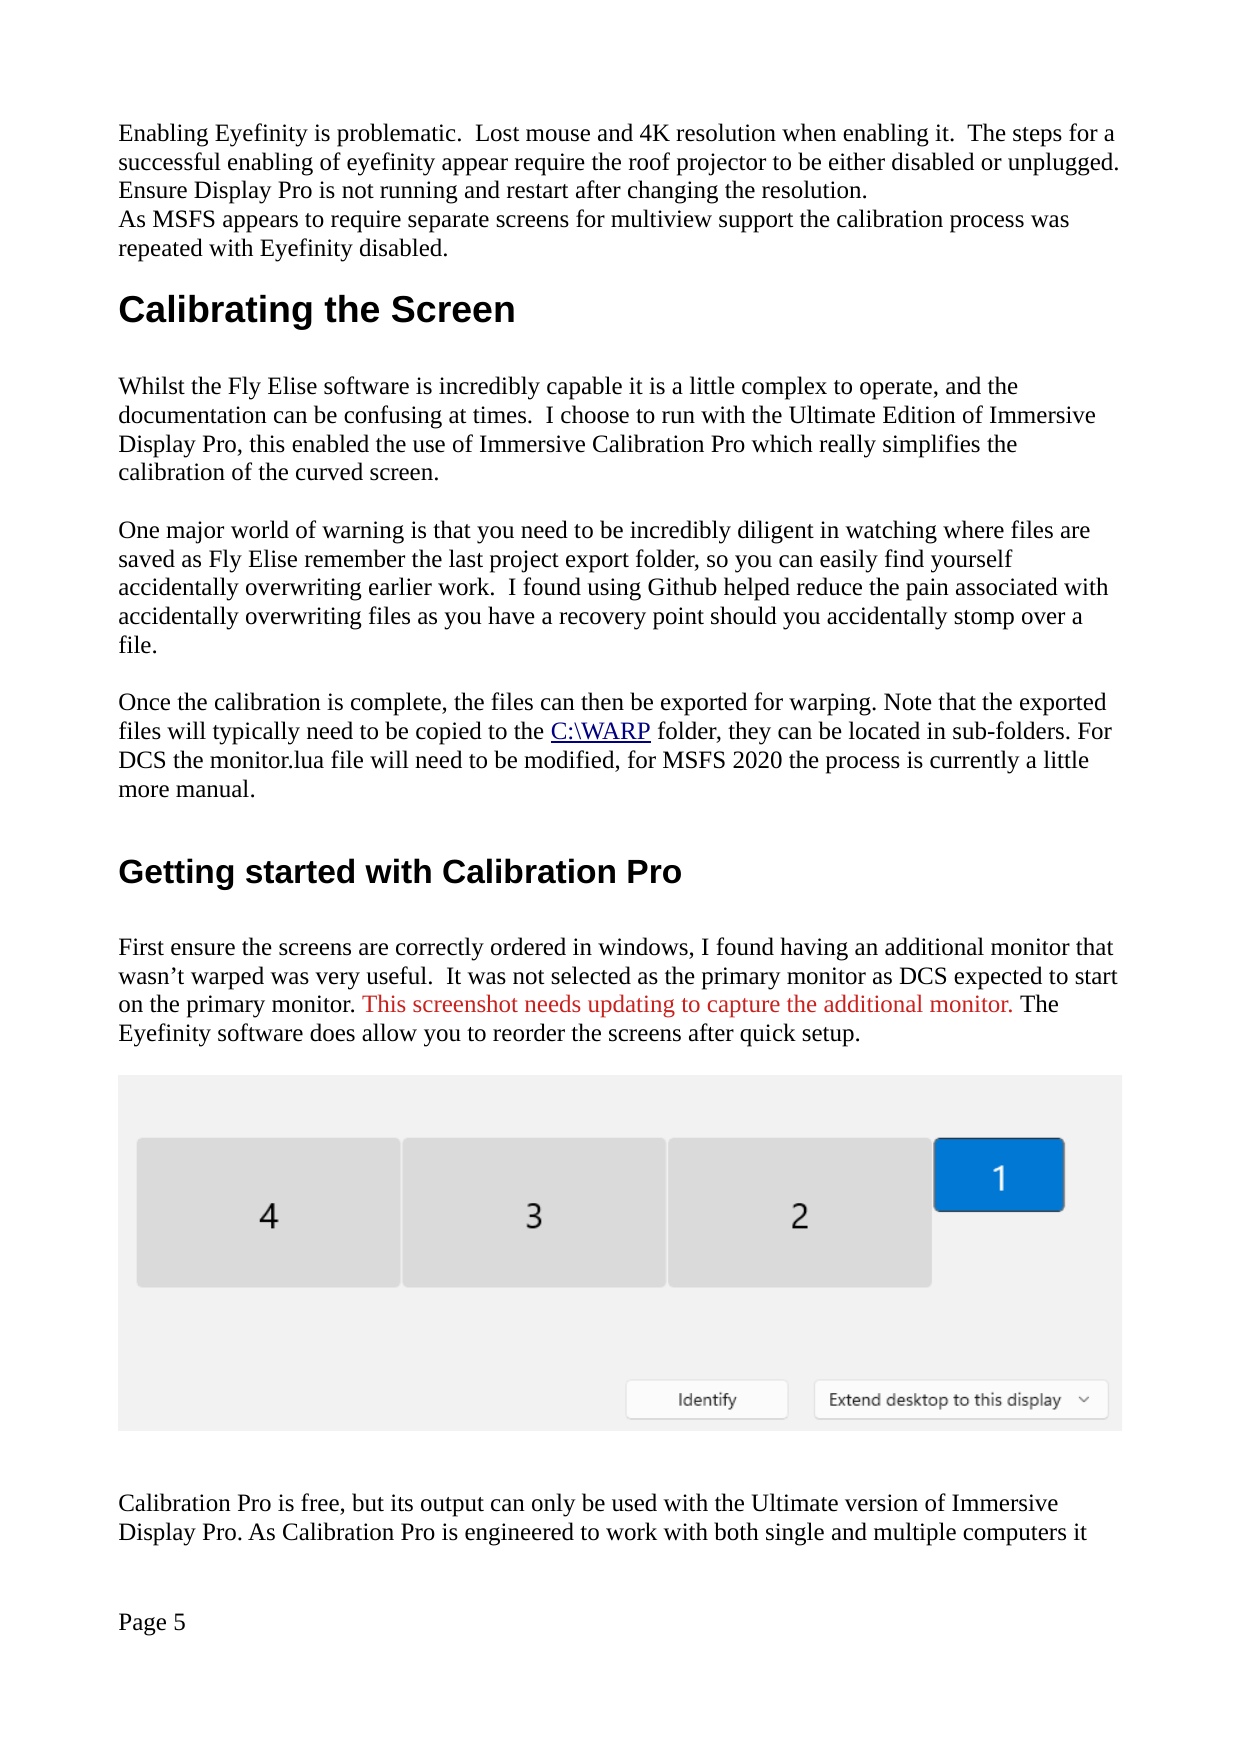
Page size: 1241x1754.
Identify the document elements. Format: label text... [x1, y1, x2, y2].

text One major world of warning is that you need to be incredibly diligent in watching where files are saved as Fly Elise remember the last project export folder, so you can easily find yourself accidentally overwriting earlier work. I found using Github helped reduce the pain associated with accidentally overwriting files as you have a recovery point should you accidentally stomp over a file. [118, 515, 1122, 659]
subtitle Getting started with Calibration Pro [118, 852, 1122, 891]
text Enabling Eyefinity is problematic. Lost mouse and 4K resolution when enabling it. The steps for a successful enabling of eyefinity appear require the roof projector to be either disabled or unplugged. Ensure Display Pro is not running and restart after changing the resolution. [118, 118, 1122, 204]
picture [118, 1075, 1123, 1431]
subtitle Calibrating the Screen [118, 287, 1122, 330]
text Calibration Pro is free, but its output can only be used with the Ultimate version of Immersive Display Pro. As Calibration Pro is engineered to work with both single and multiple computers it [118, 1488, 1122, 1546]
text Whilst the Fly Elise software is incredibly capable it is a little complex to operate, and the documentation can be confusing at times. I choose to run with the Ultimate Edition of Immersive Display Pro, this enabled the use of Immersive Calibration Pro which really simplifies the calibration of the curved screen. [118, 371, 1122, 486]
text Once the calibration is complete, the files can then be exported for warping. Note that the exported files will typically need to be copied to the C:\WARP folder, they can be located in sub-folders. For DCS the monitor.lua file will need to be modified, for MSFS 2020 the process is currently a little more manual. [118, 687, 1122, 802]
text As MSFS appears to require separate screens for multiview support the calibration process was repeated with Eyefinity disabled. [118, 204, 1122, 262]
text First ensure the screens are correctly ordered in windows, I found having an additional monitor that wasn’t warped was very useful. It was not selected as the primary monitor as DCS expected to start on the primary monitor. This screenshot needs updating to capture the additional monitor. The Eyefinity software does allow you to reorder the screens after quick setup. [118, 932, 1122, 1047]
